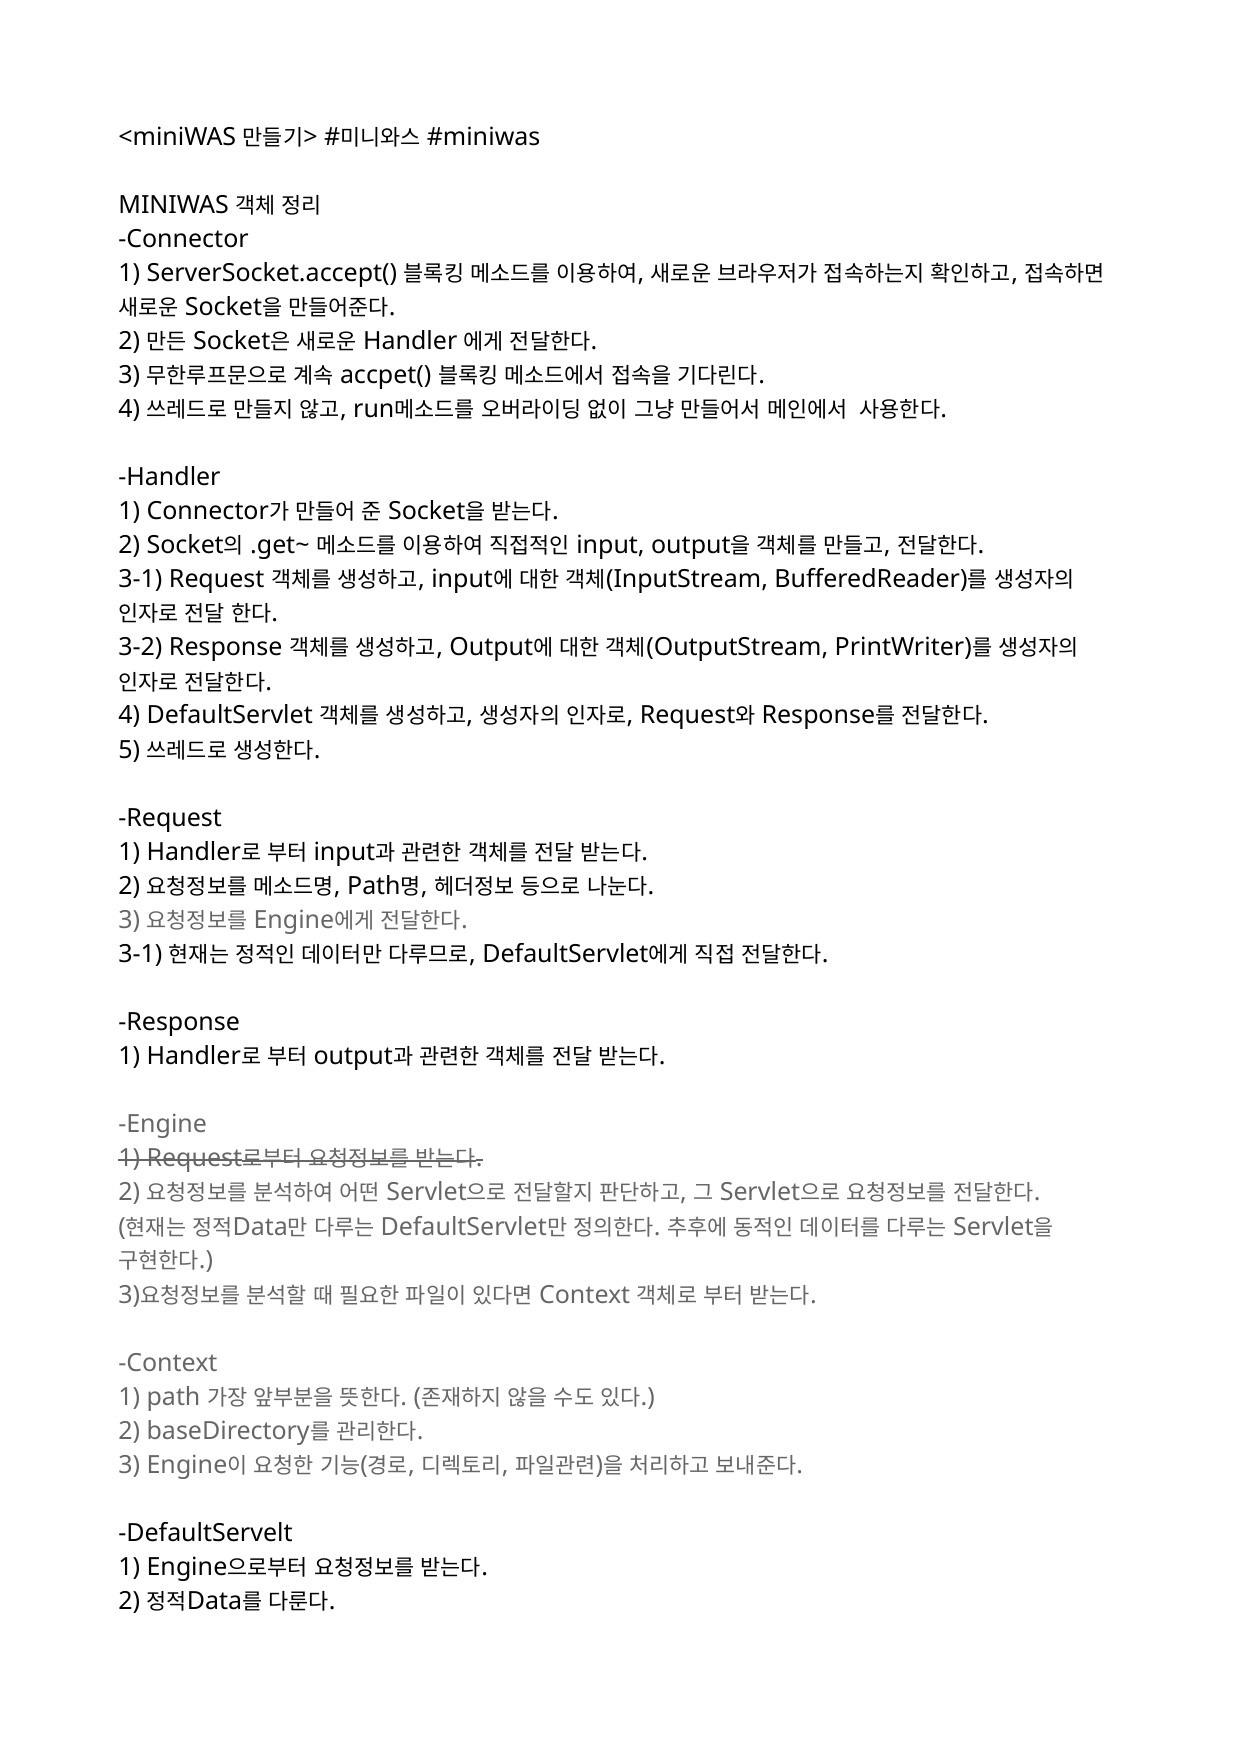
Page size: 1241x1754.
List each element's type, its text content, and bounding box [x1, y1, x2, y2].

text (현재는 정적Data만 다루는 DefaultServlet만 정의한다. 추후에 동적인 데이터를 다루는 Servlet을 구현한다.) [118, 1208, 1122, 1276]
text 2) 만든 Socket은 새로운 Handler 에게 전달한다. [118, 322, 1122, 357]
text 3) Engine이 요청한 기능(경로, 디렉토리, 파일관련)을 처리하고 보내준다. [118, 1447, 1122, 1481]
text 1) ServerSocket.accept() 블록킹 메소드를 이용하여, 새로운 브라우저가 접속하는지 확인하고, 접속하면 새로운 Socket을 만들어준다. [118, 254, 1122, 322]
text 1) Request로부터 요청정보를 받는다. [118, 1140, 1122, 1174]
text 2) baseDirectory를 관리한다. [118, 1412, 1122, 1447]
text 1) path 가장 앞부분을 뜻한다. (존재하지 않을 수도 있다.) [118, 1378, 1122, 1412]
text 1) Connector가 만들어 준 Socket을 받는다. [118, 493, 1122, 527]
text -Handler [118, 459, 1122, 493]
text 2) Socket의 .get~ 메소드를 이용하여 직접적인 input, output을 객체를 만들고, 전달한다. [118, 527, 1122, 561]
text 3-2) Response 객체를 생성하고, Output에 대한 객체(OutputStream, PrintWriter)를 생성자의 인자로 전달한다. [118, 629, 1122, 697]
text 4) 쓰레드로 만들지 않고, run메소드를 오버라이딩 없이 그냥 만들어서 메인에서 사용한다. [118, 391, 1122, 425]
text -Response [118, 1004, 1122, 1038]
text -Engine [118, 1106, 1122, 1140]
text 1) Handler로 부터 input과 관련한 객체를 전달 받는다. [118, 833, 1122, 867]
text 2) 정적Data를 다룬다. [118, 1583, 1122, 1617]
text 1) Handler로 부터 output과 관련한 객체를 전달 받는다. [118, 1038, 1122, 1072]
text 1) Engine으로부터 요청정보를 받는다. [118, 1549, 1122, 1583]
text MINIWAS 객체 정리 [118, 186, 1122, 220]
text -Context [118, 1344, 1122, 1378]
text 2) 요청정보를 분석하여 어떤 Servlet으로 전달할지 판단하고, 그 Servlet으로 요청정보를 전달한다. [118, 1174, 1122, 1208]
text 4) DefaultServlet 객체를 생성하고, 생성자의 인자로, Request와 Response를 전달한다. [118, 697, 1122, 731]
text 3-1) Request 객체를 생성하고, input에 대한 객체(InputStream, BufferedReader)를 생성자의 인자로 전달 한다. [118, 561, 1122, 629]
text <miniWAS 만들기> #미니와스 #miniwas [118, 118, 1122, 152]
text 3) 요청정보를 Engine에게 전달한다. [118, 902, 1122, 936]
text -Request [118, 799, 1122, 833]
text 3)요청정보를 분석할 때 필요한 파일이 있다면 Context 객체로 부터 받는다. [118, 1276, 1122, 1310]
text 3-1) 현재는 정적인 데이터만 다루므로, DefaultServlet에게 직접 전달한다. [118, 936, 1122, 970]
text 2) 요청정보를 메소드명, Path명, 헤더정보 등으로 나눈다. [118, 867, 1122, 902]
text -DefaultServelt [118, 1515, 1122, 1549]
text -Connector [118, 220, 1122, 254]
text 3) 무한루프문으로 계속 accpet() 블록킹 메소드에서 접속을 기다린다. [118, 357, 1122, 391]
text 5) 쓰레드로 생성한다. [118, 731, 1122, 765]
